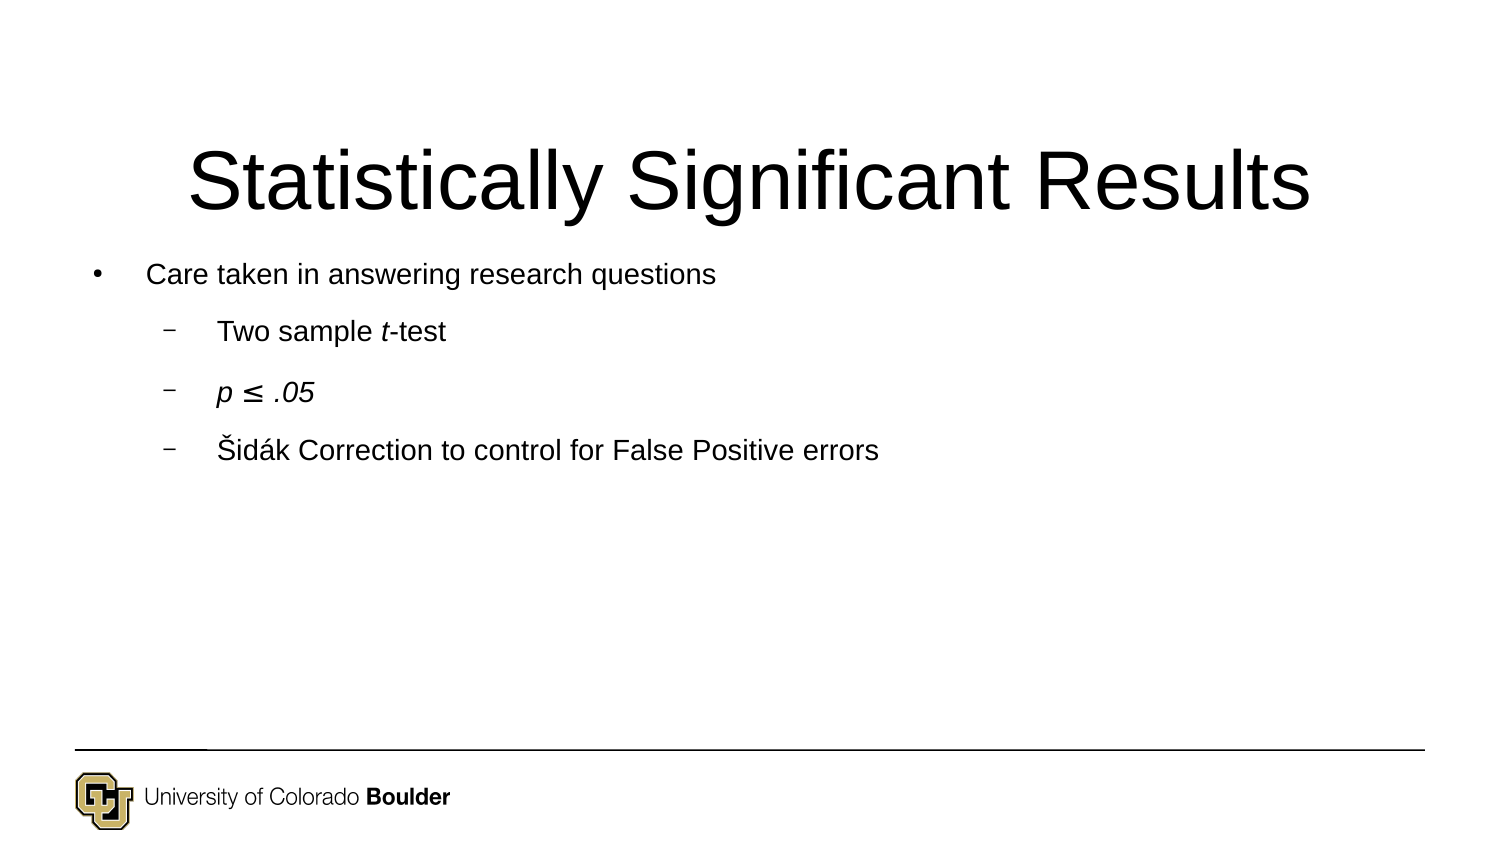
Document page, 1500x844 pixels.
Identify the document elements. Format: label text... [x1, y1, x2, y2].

list Care taken in answering research questions Two sample t-test p ≤ .05 Šidák Correction to control for False Positive errors [75, 258, 1426, 676]
title Statistically Significant Results [51, 122, 1449, 241]
picture [75, 772, 450, 830]
